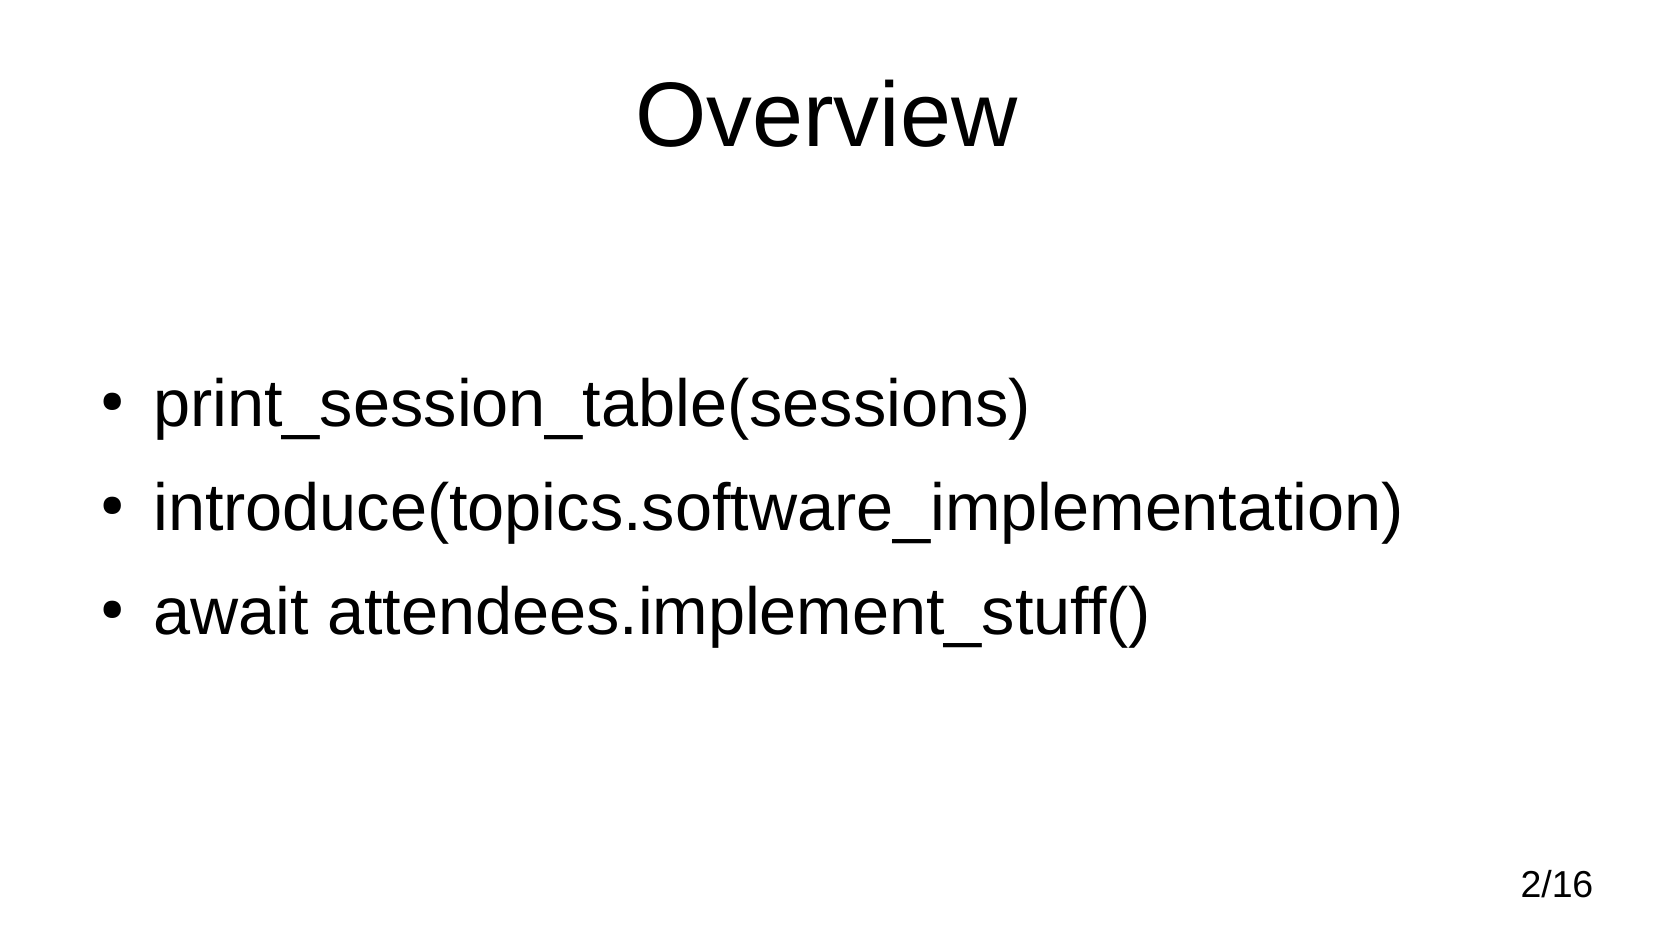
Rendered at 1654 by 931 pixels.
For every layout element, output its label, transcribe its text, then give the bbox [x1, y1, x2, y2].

title Overview [82, 37, 1571, 193]
list print_session_table(sessions) introduce(topics.software_implementation) await attendees.implement_stuff() [82, 217, 1571, 798]
text_box <number>/16 [1505, 856, 1625, 931]
